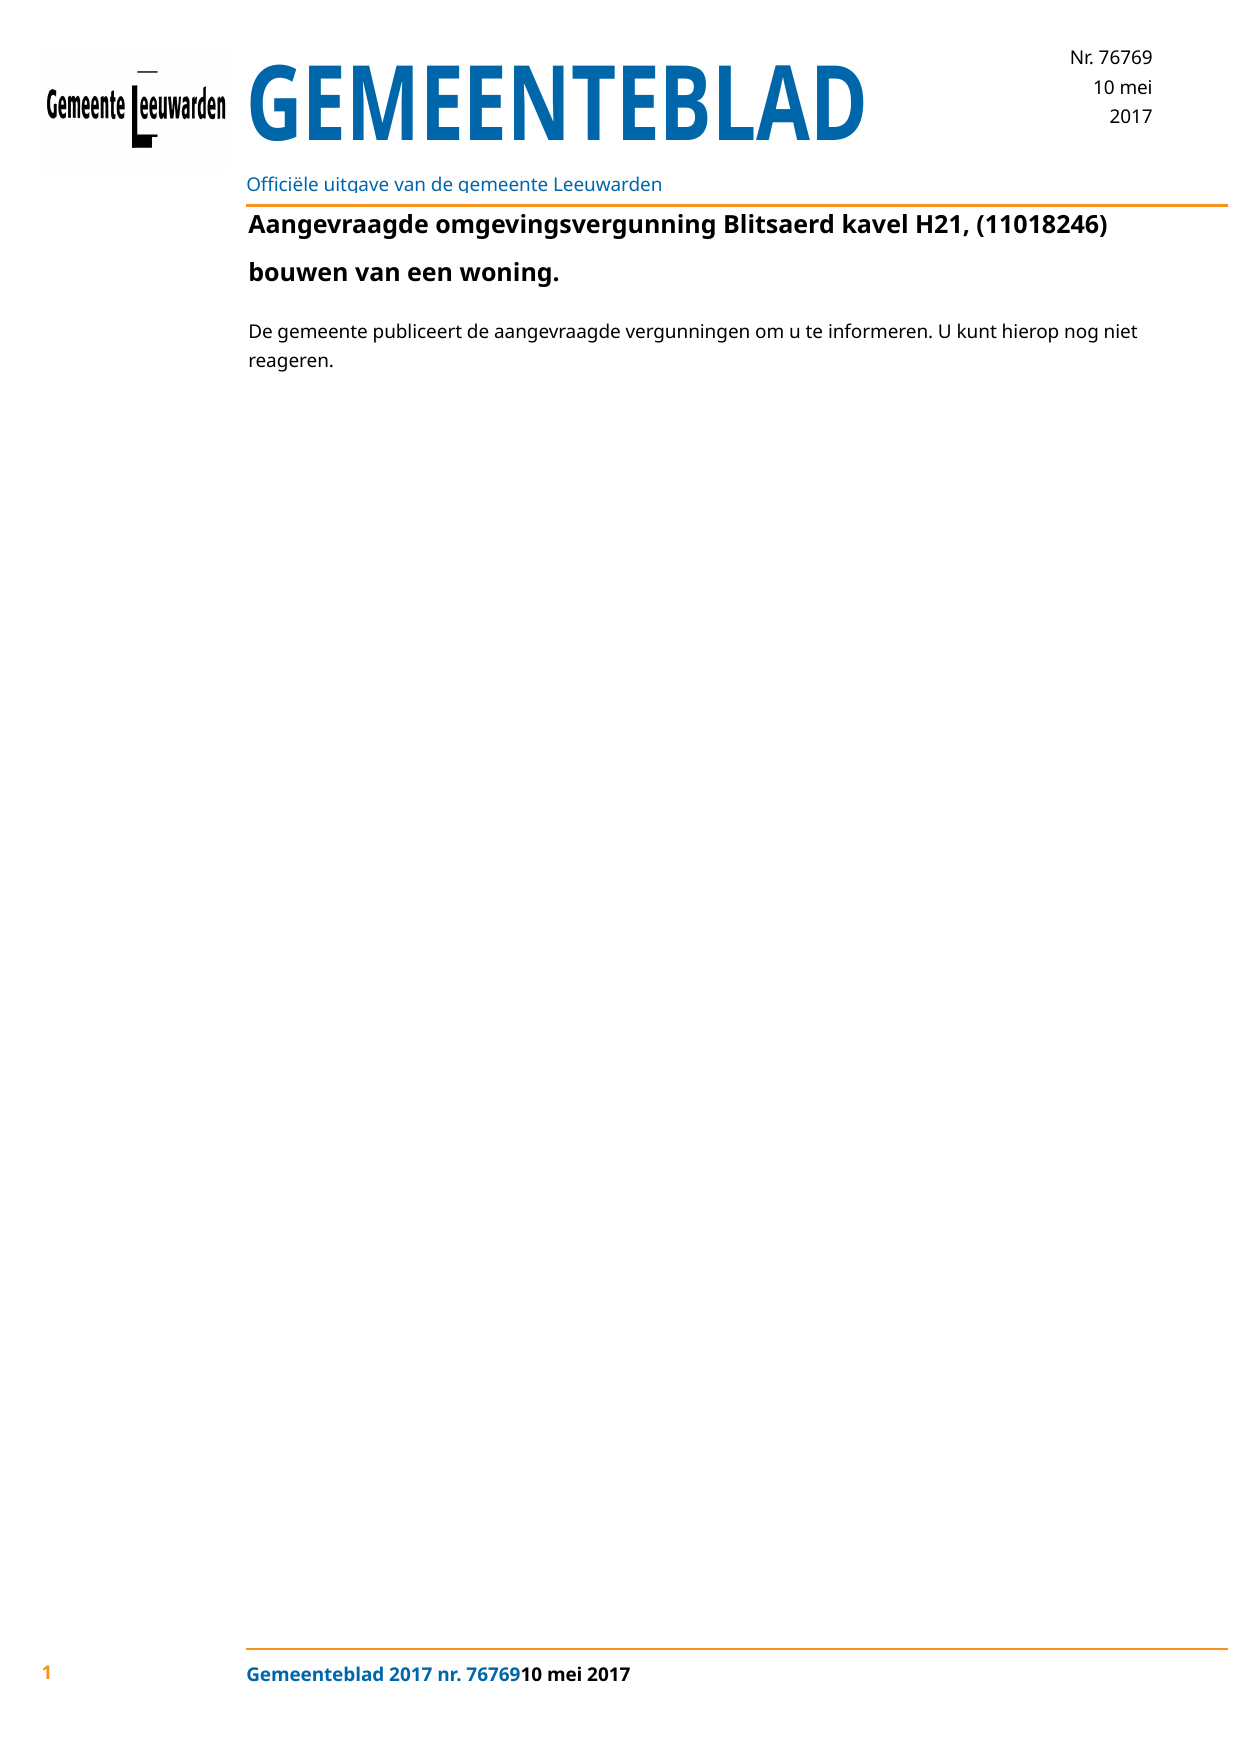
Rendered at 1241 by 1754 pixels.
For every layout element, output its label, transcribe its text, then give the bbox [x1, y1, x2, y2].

text De gemeente publiceert de aangevraagde vergunningen om u te informeren. U kunt hierop nog niet reageren. [248, 318, 1152, 373]
text Aangevraagde omgevingsvergunning Blitsaerd kavel H21, (11018246) bouwen van een woning. [248, 207, 1152, 288]
picture [41, 47, 231, 172]
